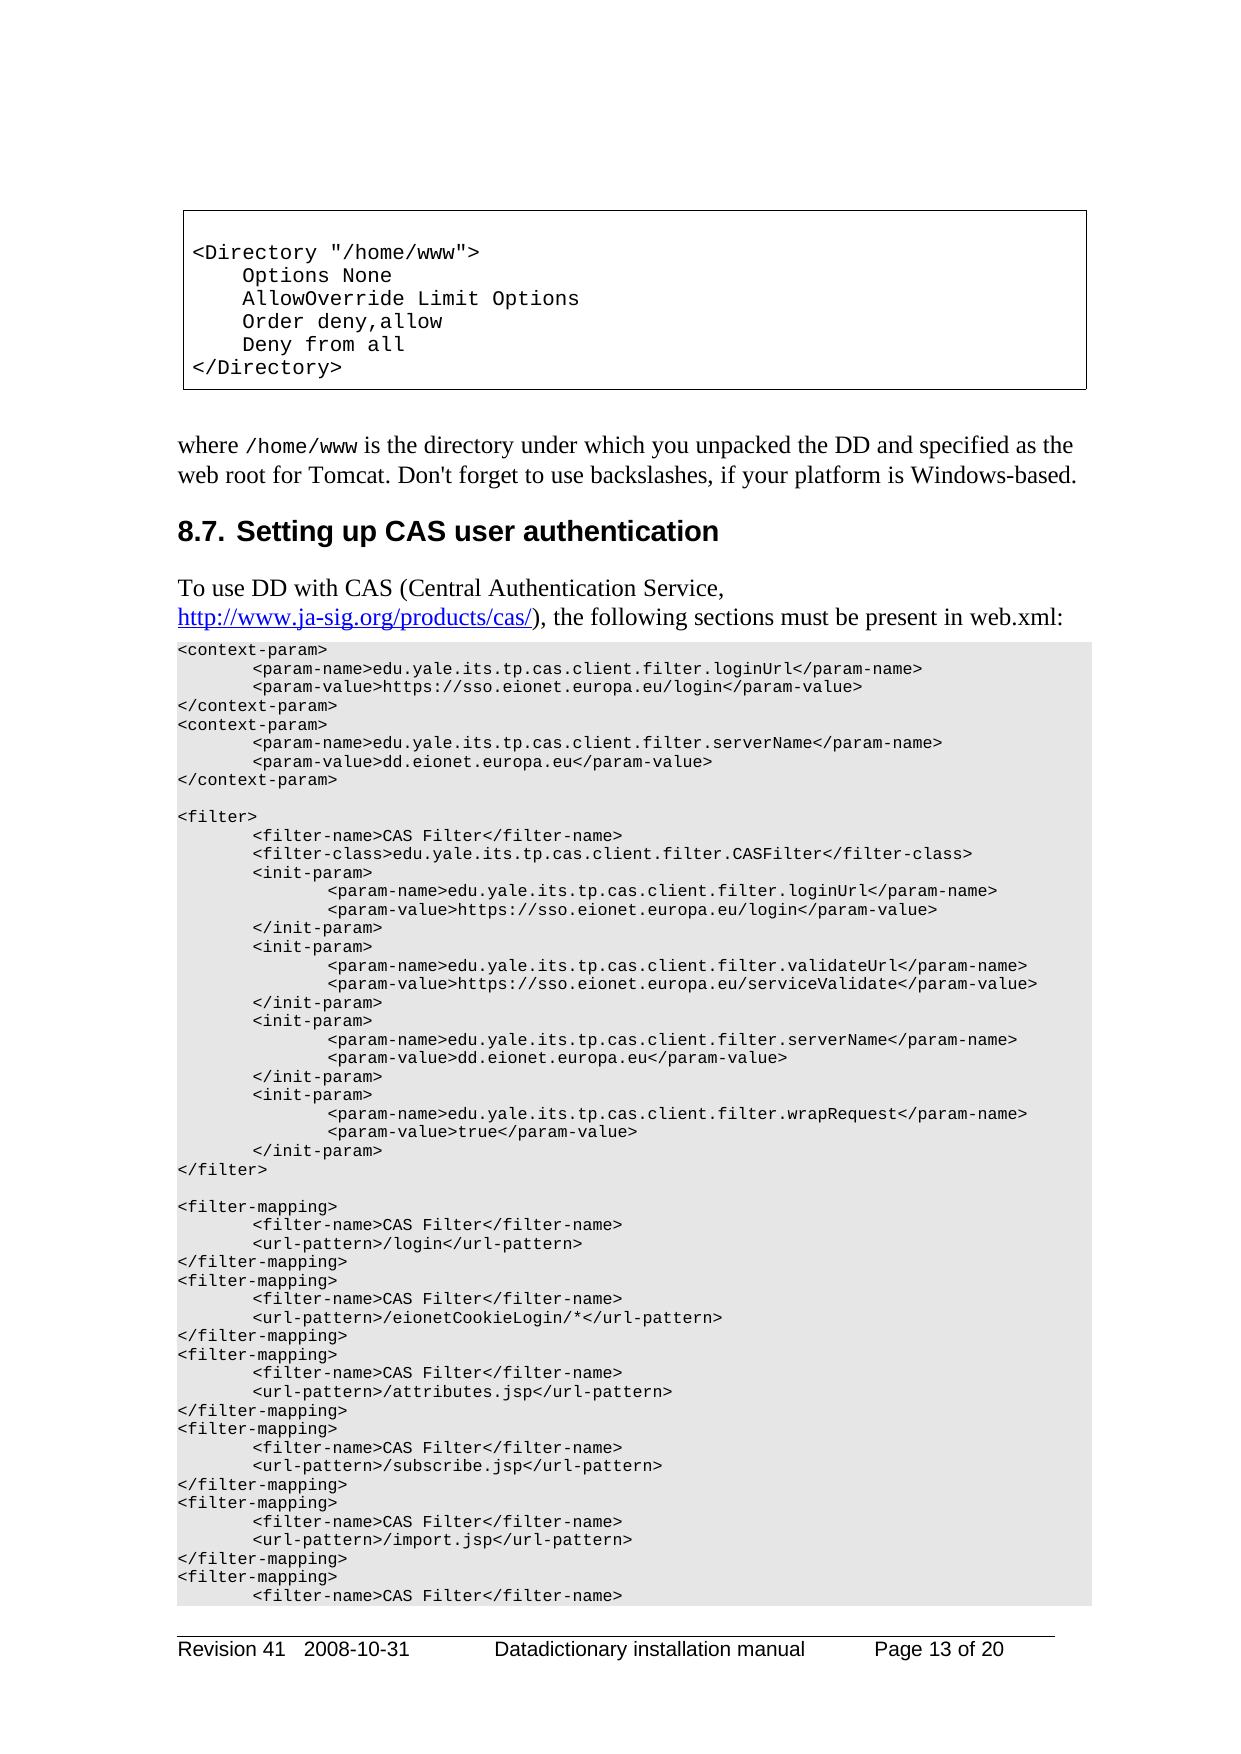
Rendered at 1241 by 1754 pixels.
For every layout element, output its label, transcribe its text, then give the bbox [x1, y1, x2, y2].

list </filter-mapping> [177, 1551, 1092, 1569]
list <param-name>edu.yale.its.tp.cas.client.filter.loginUrl</param-name> [177, 883, 1092, 902]
list <init-param> [177, 939, 1092, 957]
text <Directory "/home/www"> [184, 233, 1086, 256]
list <init-param> [177, 865, 1092, 883]
list <param-name>edu.yale.its.tp.cas.client.filter.loginUrl</param-name> [177, 661, 1092, 679]
list <param-name>edu.yale.its.tp.cas.client.filter.wrapRequest</param-name> [177, 1106, 1092, 1124]
subtitle Setting up CAS user authentication [177, 514, 1092, 548]
list </context-param> [177, 698, 1092, 716]
list </filter-mapping> [177, 1254, 1092, 1273]
list <filter> [177, 809, 1092, 828]
list <param-name>edu.yale.its.tp.cas.client.filter.serverName</param-name> [177, 1032, 1092, 1050]
list <init-param> [177, 1087, 1092, 1106]
list <filter-name>CAS Filter</filter-name> [177, 1588, 1092, 1606]
list <url-pattern>/eionetCookieLogin/*</url-pattern> [177, 1310, 1092, 1328]
list </init-param> [177, 1069, 1092, 1087]
text Order deny,allow [184, 302, 1086, 325]
list <filter-mapping> [177, 1569, 1092, 1588]
list <param-value>https://sso.eionet.europa.eu/login</param-value> [177, 902, 1092, 920]
list <url-pattern>/attributes.jsp</url-pattern> [177, 1384, 1092, 1402]
list <filter-mapping> [177, 1273, 1092, 1291]
list <filter-name>CAS Filter</filter-name> [177, 1439, 1092, 1458]
list <filter-mapping> [177, 1198, 1092, 1217]
list </filter-mapping> [177, 1402, 1092, 1421]
list <param-name>edu.yale.its.tp.cas.client.filter.validateUrl</param-name> [177, 957, 1092, 976]
list <filter-name>CAS Filter</filter-name> [177, 1514, 1092, 1532]
list <url-pattern>/login</url-pattern> [177, 1236, 1092, 1254]
text Deny from all [184, 325, 1086, 348]
list <url-pattern>/import.jsp</url-pattern> [177, 1532, 1092, 1551]
text where /home/www is the directory under which you unpacked the DD and specified as the web root for Tomcat. Don't forget to use backslashes, if your platform is Windows-based. [177, 430, 1092, 489]
list </filter-mapping> [177, 1477, 1092, 1495]
list <param-value>https://sso.eionet.europa.eu/login</param-value> [177, 679, 1092, 698]
list <param-value>true</param-value> [177, 1124, 1092, 1143]
text Options None [184, 256, 1086, 279]
list </context-param> [177, 772, 1092, 791]
list <filter-class>edu.yale.its.tp.cas.client.filter.CASFilter</filter-class> [177, 846, 1092, 865]
list <filter-name>CAS Filter</filter-name> [177, 1291, 1092, 1310]
list </init-param> [177, 994, 1092, 1013]
list </filter> [177, 1161, 1092, 1180]
list </init-param> [177, 1143, 1092, 1161]
list <param-value>https://sso.eionet.europa.eu/serviceValidate</param-value> [177, 976, 1092, 994]
list <filter-name>CAS Filter</filter-name> [177, 828, 1092, 846]
list <url-pattern>/subscribe.jsp</url-pattern> [177, 1458, 1092, 1477]
list <filter-mapping> [177, 1347, 1092, 1365]
list <filter-name>CAS Filter</filter-name> [177, 1217, 1092, 1236]
list </init-param> [177, 920, 1092, 939]
list <init-param> [177, 1013, 1092, 1032]
list <param-value>dd.eionet.europa.eu</param-value> [177, 1050, 1092, 1069]
text AllowOverride Limit Options [184, 279, 1086, 302]
text To use DD with CAS (Central Authentication Service, http://www.ja-sig.org/products/cas/), the following sections must be present in web.xml: [177, 572, 1092, 631]
list <param-value>dd.eionet.europa.eu</param-value> [177, 753, 1092, 772]
list <context-param> [177, 716, 1092, 735]
list <context-param> [177, 642, 1092, 661]
list <filter-mapping> [177, 1421, 1092, 1439]
list </filter-mapping> [177, 1328, 1092, 1347]
text </Directory> [184, 348, 1086, 389]
list <filter-name>CAS Filter</filter-name> [177, 1365, 1092, 1384]
list <param-name>edu.yale.its.tp.cas.client.filter.serverName</param-name> [177, 735, 1092, 753]
list <filter-mapping> [177, 1495, 1092, 1514]
